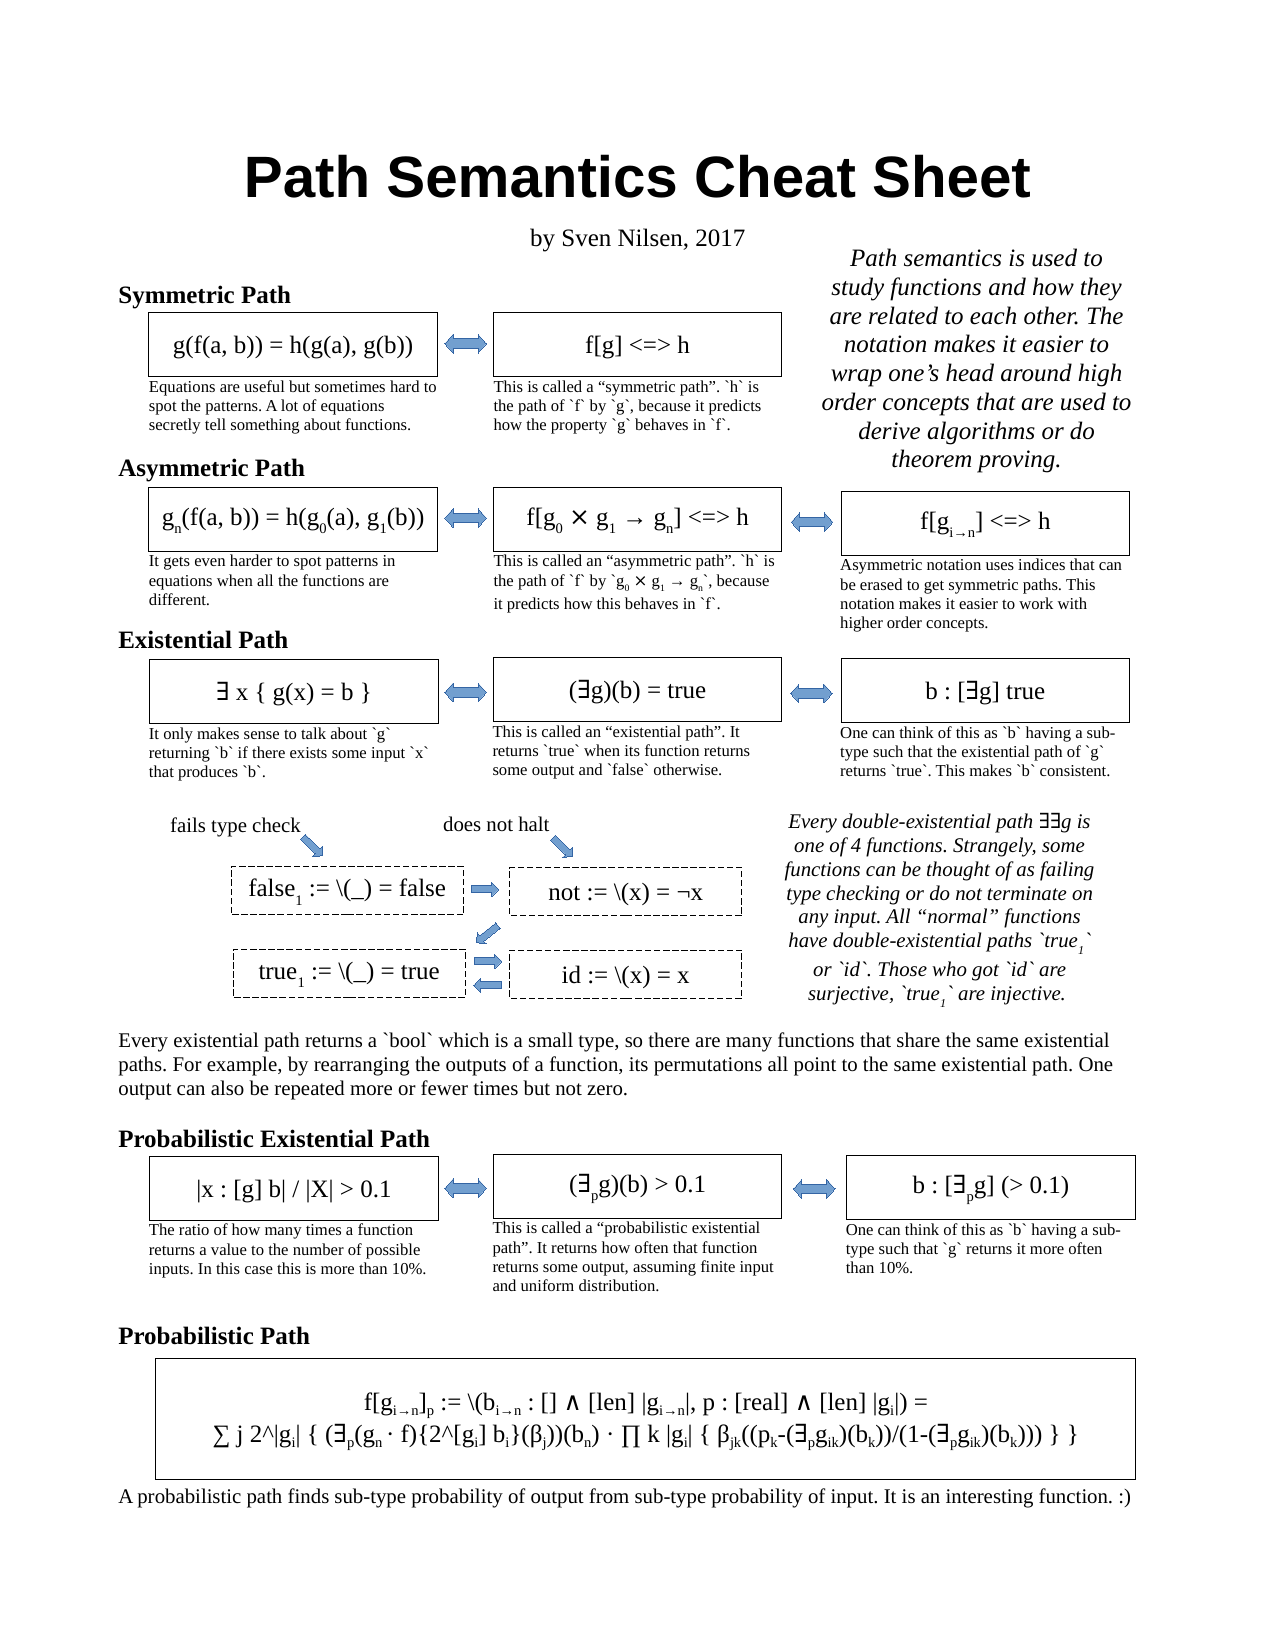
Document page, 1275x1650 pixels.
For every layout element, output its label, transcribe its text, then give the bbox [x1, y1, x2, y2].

text A probabilistic path finds sub-type probability of output from sub-type probability of input. It is an interesting function. :) [118, 1484, 1157, 1508]
text Asymmetric Path [118, 453, 1157, 481]
text Existential Path [118, 625, 1157, 654]
text Symmetric Path [118, 280, 1157, 309]
text by Sven Nilsen, 2017 [118, 223, 1157, 251]
text Every existential path returns a `bool` which is a small type, so there are many functions that share the same existential paths. For example, by rearranging the outputs of a function, its permutations all point to the same existential path. One output can also be repeated more or fewer times but not zero. [118, 1028, 1157, 1100]
title Path Semantics Cheat Sheet [118, 143, 1157, 210]
text Probabilistic Existential Path [118, 1124, 1157, 1153]
text Probabilistic Path [118, 1321, 1157, 1350]
